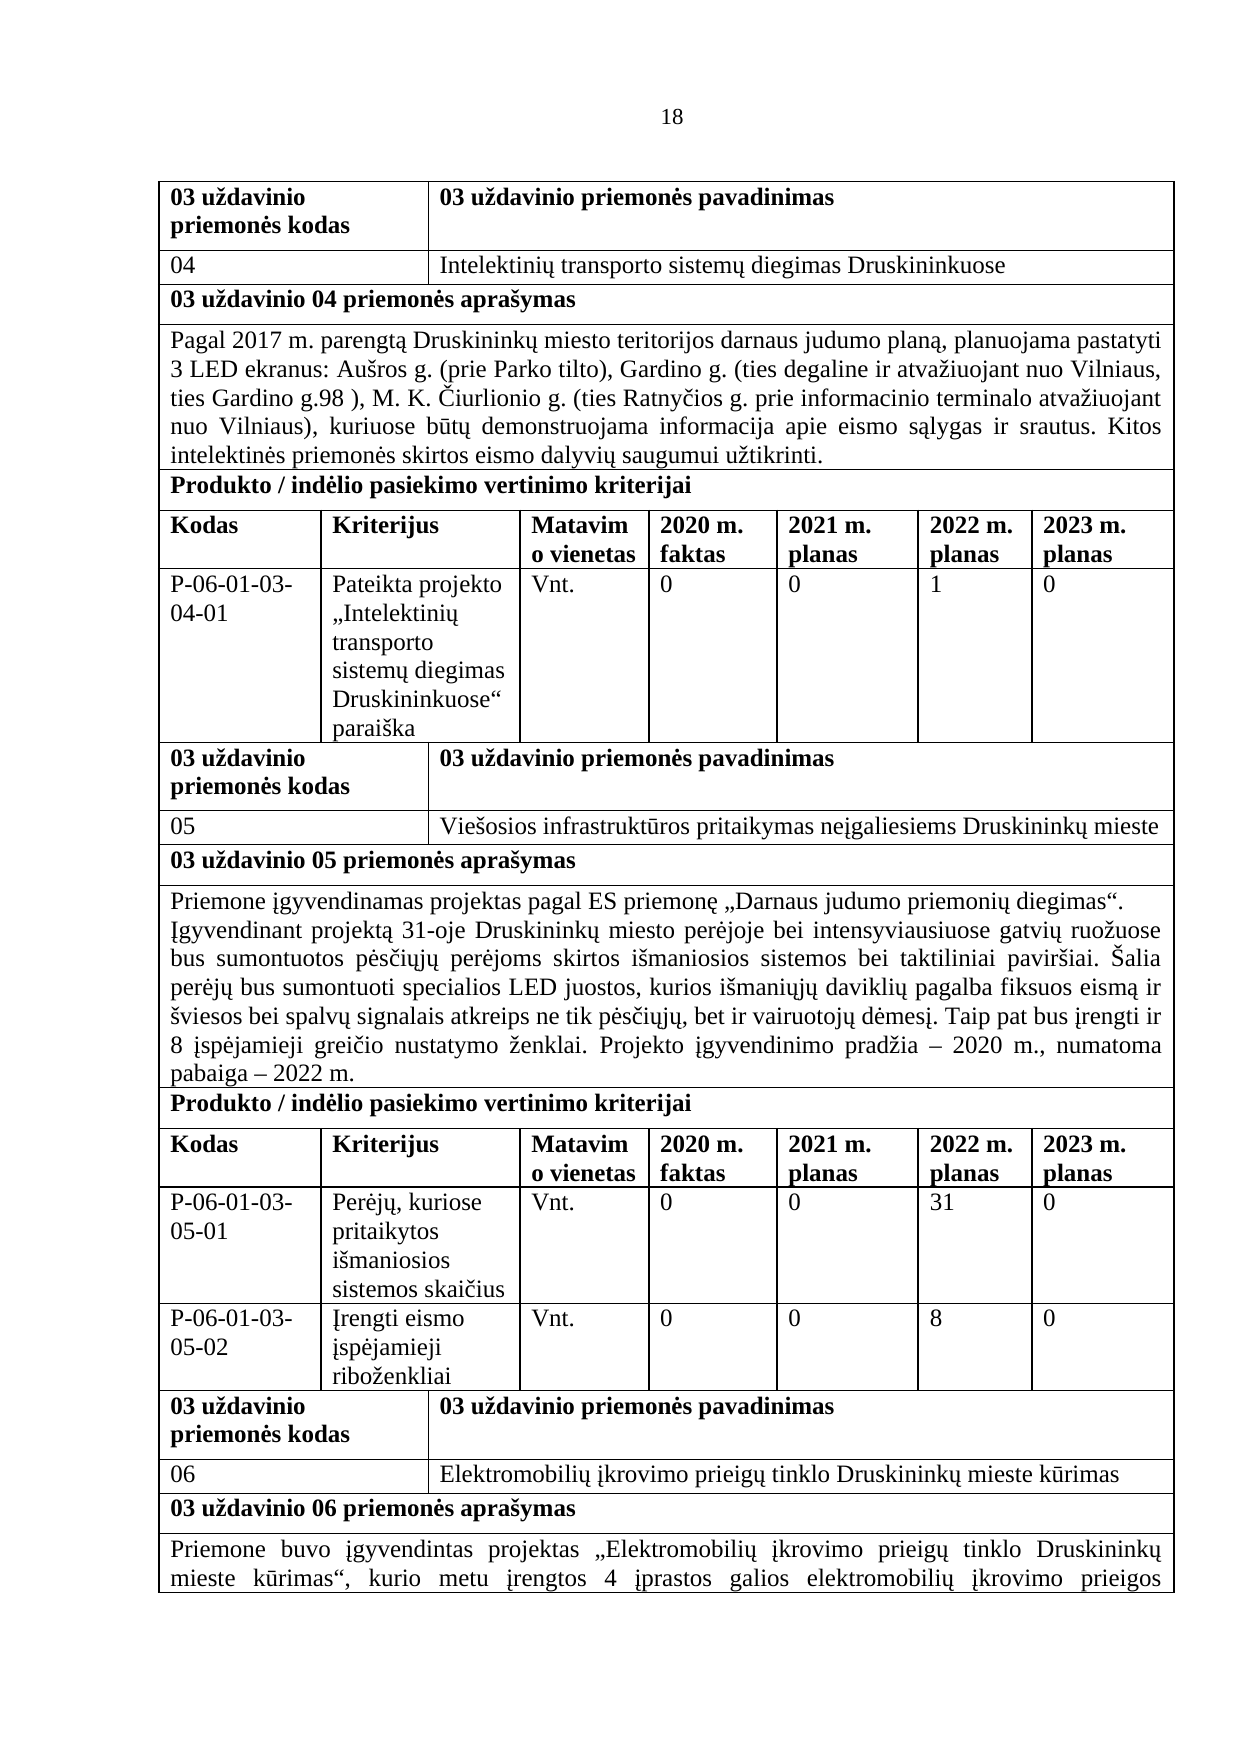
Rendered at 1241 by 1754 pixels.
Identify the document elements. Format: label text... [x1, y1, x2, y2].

table_cell 03 uždavinio 04 priemonės aprašymas [160, 285, 1173, 324]
table_cell Priemone buvo įgyvendintas projektas „Elektromobilių įkrovimo prieigų tinklo Druskininkų mieste kūrimas“, kurio metu įrengtos 4 įprastos galios elektromobilių įkrovimo prieigos [160, 1534, 1173, 1592]
table_cell 0 [1033, 1304, 1173, 1390]
table_cell 2022 m. planas [919, 1129, 1031, 1186]
table_cell 0 [1033, 569, 1173, 742]
table_cell 03 uždavinio priemonės kodas [160, 182, 428, 249]
table_cell Vnt. [521, 1304, 648, 1390]
table_cell Produkto / indėlio pasiekimo vertinimo kriterijai [160, 1088, 1173, 1128]
table_cell 03 uždavinio priemonės pavadinimas [429, 182, 1173, 249]
table_cell Matavimo vienetas [521, 1129, 648, 1186]
table_cell 2022 m. planas [919, 511, 1031, 568]
table_cell 03 uždavinio priemonės kodas [160, 743, 428, 810]
table_cell 8 [919, 1304, 1031, 1390]
table_cell 0 [778, 1188, 917, 1302]
table_cell 0 [778, 1304, 917, 1390]
table_cell Priemone įgyvendinamas projektas pagal ES priemonę „Darnaus judumo priemonių diegimas“. Įgyvendinant projektą 31-oje Druskininkų miesto perėjoje bei intensyviausiuose gatvių ruožuose bus sumontuotos pėsčiųjų perėjoms skirtos išmaniosios sistemos bei taktiliniai paviršiai. Šalia perėjų bus sumontuoti specialios LED juostos, kurios išmaniųjų daviklių pagalba fiksuos eismą ir šviesos bei spalvų signalais atkreips ne tik pėsčiųjų, bet ir vairuotojų dėmesį. Taip pat bus įrengti ir 8 įspėjamieji greičio nustatymo ženklai. Projekto įgyvendinimo pradžia – 2020 m., numatoma pabaiga – 2022 m. [160, 886, 1173, 1087]
table_cell Įrengti eismo įspėjamieji riboženkliai [322, 1304, 519, 1390]
table_cell 0 [778, 569, 917, 742]
table_cell Produkto / indėlio pasiekimo vertinimo kriterijai [160, 470, 1173, 509]
table_cell P-06-01-03-05-02 [160, 1304, 320, 1390]
table_cell Kodas [160, 511, 320, 568]
table_cell 03 uždavinio priemonės kodas [160, 1391, 428, 1458]
table_cell 1 [919, 569, 1031, 742]
table_cell Kriterijus [322, 511, 519, 568]
table_cell 2021 m. planas [778, 1129, 917, 1186]
table_cell 31 [919, 1188, 1031, 1302]
table_cell 05 [160, 811, 428, 844]
table_cell Intelektinių transporto sistemų diegimas Druskininkuose [429, 251, 1173, 283]
table_cell Matavimo vienetas [521, 511, 648, 568]
table_cell Kriterijus [322, 1129, 519, 1186]
table_cell 06 [160, 1460, 428, 1492]
table_cell 2020 m. faktas [650, 1129, 776, 1186]
table_cell 0 [650, 1304, 776, 1390]
table_cell Kodas [160, 1129, 320, 1186]
table_cell P-06-01-03-04-01 [160, 569, 320, 742]
table_cell 0 [650, 569, 776, 742]
table_cell Viešosios infrastruktūros pritaikymas neįgaliesiems Druskininkų mieste [429, 811, 1173, 844]
table_cell 2023 m. planas [1033, 1129, 1173, 1186]
table_cell Pateikta projekto „Intelektinių transporto sistemų diegimas Druskininkuose“ paraiška [322, 569, 519, 742]
table_cell 2023 m. planas [1033, 511, 1173, 568]
table_cell Vnt. [521, 1188, 648, 1302]
table_cell 03 uždavinio 05 priemonės aprašymas [160, 845, 1173, 885]
table_cell 0 [650, 1188, 776, 1302]
table_cell 04 [160, 251, 428, 283]
table_cell Vnt. [521, 569, 648, 742]
table_cell Perėjų, kuriose pritaikytos išmaniosios sistemos skaičius [322, 1188, 519, 1302]
table_cell 2021 m. planas [778, 511, 917, 568]
table_cell Elektromobilių įkrovimo prieigų tinklo Druskininkų mieste kūrimas [429, 1460, 1173, 1492]
table_cell 2020 m. faktas [650, 511, 776, 568]
table_cell Pagal 2017 m. parengtą Druskininkų miesto teritorijos darnaus judumo planą, planuojama pastatyti 3 LED ekranus: Aušros g. (prie Parko tilto), Gardino g. (ties degaline ir atvažiuojant nuo Vilniaus, ties Gardino g.98 ), M. K. Čiurlionio g. (ties Ratnyčios g. prie informacinio terminalo atvažiuojant nuo Vilniaus), kuriuose būtų demonstruojama informacija apie eismo sąlygas ir srautus. Kitos intelektinės priemonės skirtos eismo dalyvių saugumui užtikrinti. [160, 325, 1173, 469]
table_cell 03 uždavinio 06 priemonės aprašymas [160, 1494, 1173, 1533]
table_cell 0 [1033, 1188, 1173, 1302]
table_cell P-06-01-03-05-01 [160, 1188, 320, 1302]
table_cell 03 uždavinio priemonės pavadinimas [429, 1391, 1173, 1458]
table_cell 03 uždavinio priemonės pavadinimas [429, 743, 1173, 810]
